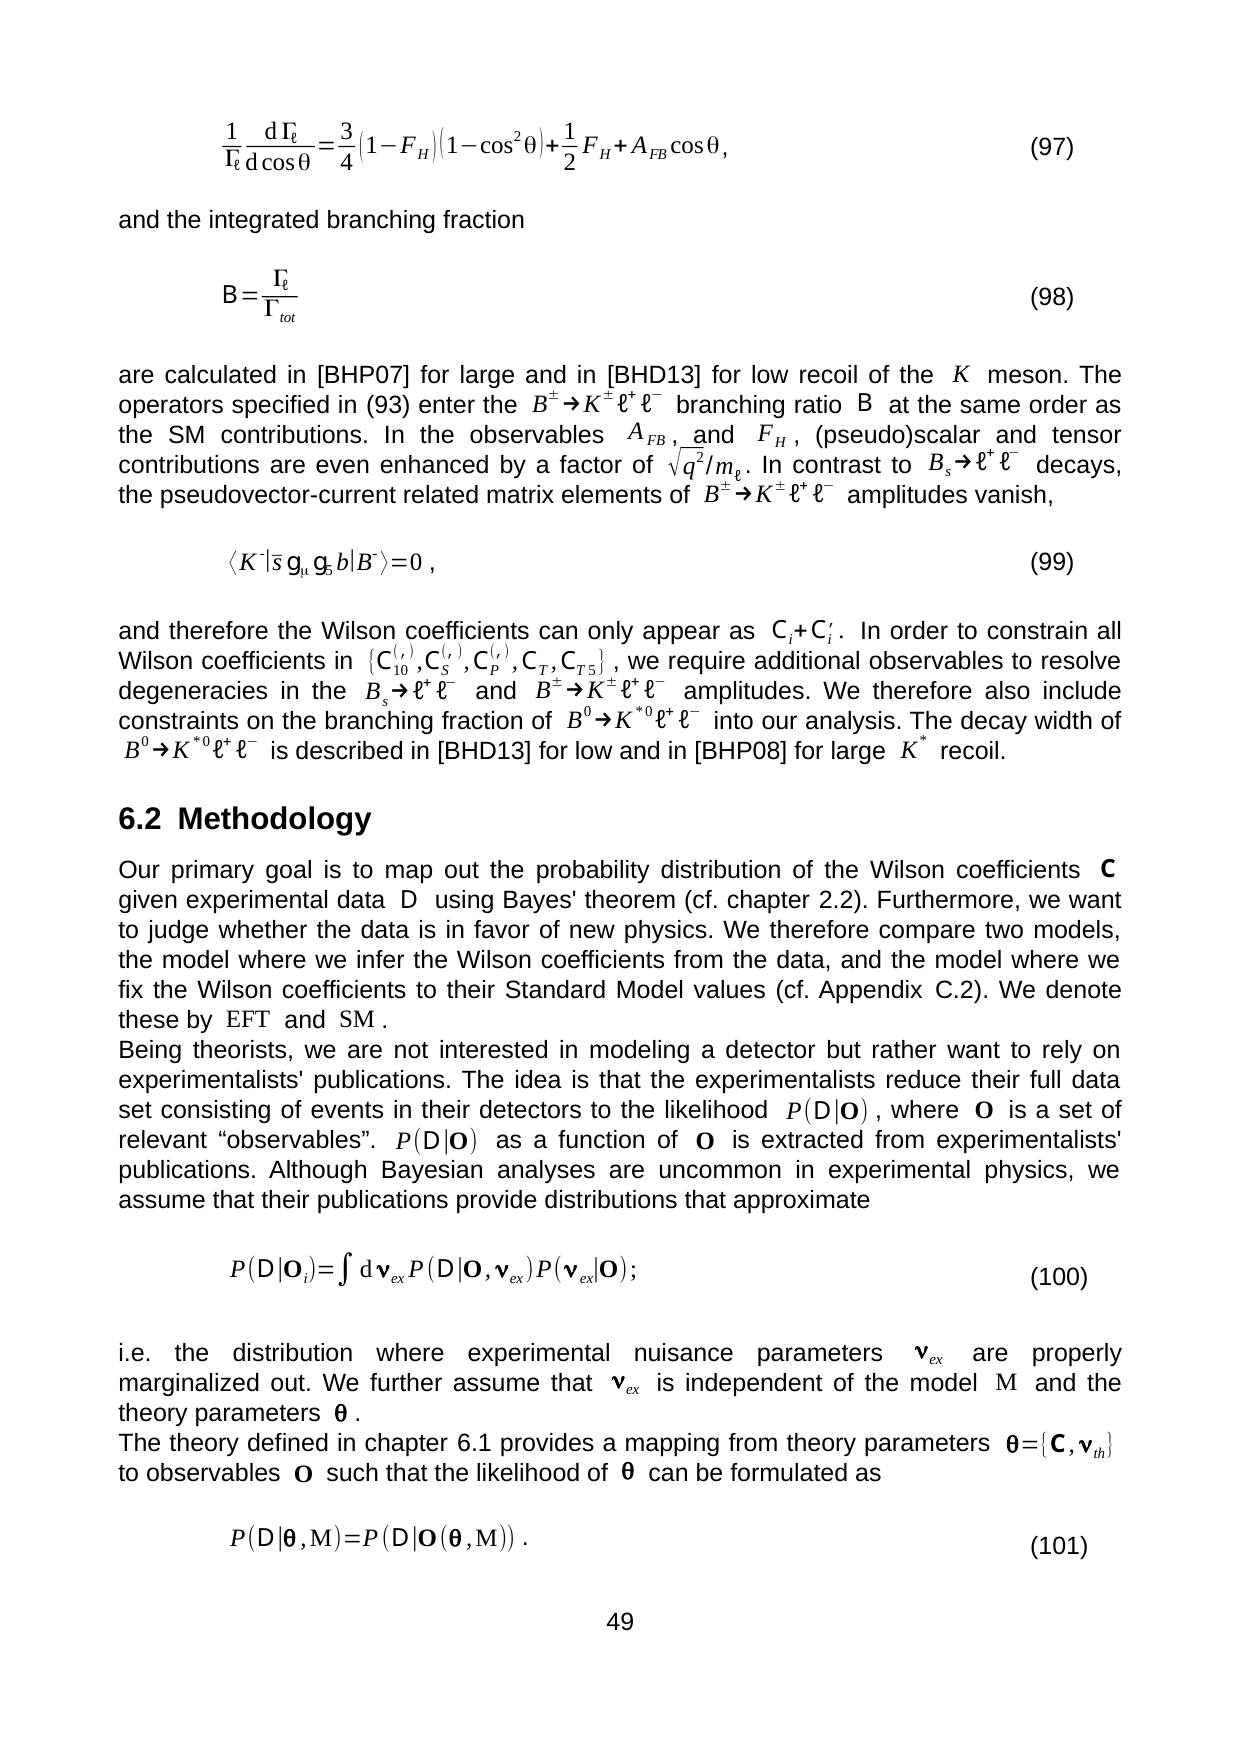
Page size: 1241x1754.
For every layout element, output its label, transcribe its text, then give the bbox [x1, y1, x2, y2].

table_header [118, 263, 217, 329]
table_header (98) [1024, 263, 1123, 329]
text Being theorists, we are not interested in modeling a detector but rather want to rely on experimentalists' publications. The idea is that the experimentalists reduce their full data set consisting of events in their detectors to the likelihood , where is a set of relevant “observables”. as a function of is extracted from experimentalists' publications. Although Bayesian analyses are uncommon in experimental physics, we assume that their publications provide distributions that approximate [118, 1034, 1122, 1215]
table_header (101) [1024, 1516, 1123, 1575]
table_header [118, 1245, 217, 1308]
text i.e. the distribution where experimental nuisance parameters are properly marginalized out. We further assume that is independent of the model and the theory parameters . [118, 1338, 1122, 1428]
table_header , [217, 118, 1024, 174]
table_header [118, 118, 217, 174]
text Our primary goal is to map out the probability distribution of the Wilson coefficients given experimental data using Bayes' theorem (cf. chapter 2.2). Furthermore, we want to judge whether the data is in favor of new physics. We therefore compare two models, the model where we infer the Wilson coefficients from the data, and the model where we fix the Wilson coefficients to their Standard Model values (cf. Appendix C.2). We denote these by and . [118, 854, 1122, 1034]
table_header [118, 1516, 217, 1575]
text and the integrated branching fraction [118, 204, 1122, 234]
text and therefore the Wilson coefficients can only appear as In order to constrain all Wilson coefficients in , we require additional observables to resolve degeneracies in the and amplitudes. We therefore also include constraints on the branching fraction of into our analysis. The decay width of is described in [BHD13] for low and in [BHP08] for large recoil. [118, 615, 1122, 766]
subtitle Methodology [118, 800, 1122, 836]
table_header (99) [1024, 538, 1123, 585]
table_header (100) [1024, 1245, 1123, 1308]
table_header , [217, 538, 1024, 585]
table_header [217, 263, 1024, 329]
text The theory defined in chapter 6.1 provides a mapping from theory parameters to observables such that the likelihood of can be formulated as [118, 1428, 1122, 1488]
table_header . [217, 1516, 1024, 1575]
text are calculated in [BHP07] for large and in [BHD13] for low recoil of the meson. The operators specified in (93) enter the branching ratio at the same order as the SM contributions. In the observables , and , (pseudo)scalar and tensor contributions are even enhanced by a factor of . In contrast to decays, the pseudovector-current related matrix elements of amplitudes vanish, [118, 359, 1122, 509]
table_header [118, 538, 217, 585]
table_header [217, 1245, 1024, 1308]
table_header (97) [1024, 118, 1123, 174]
